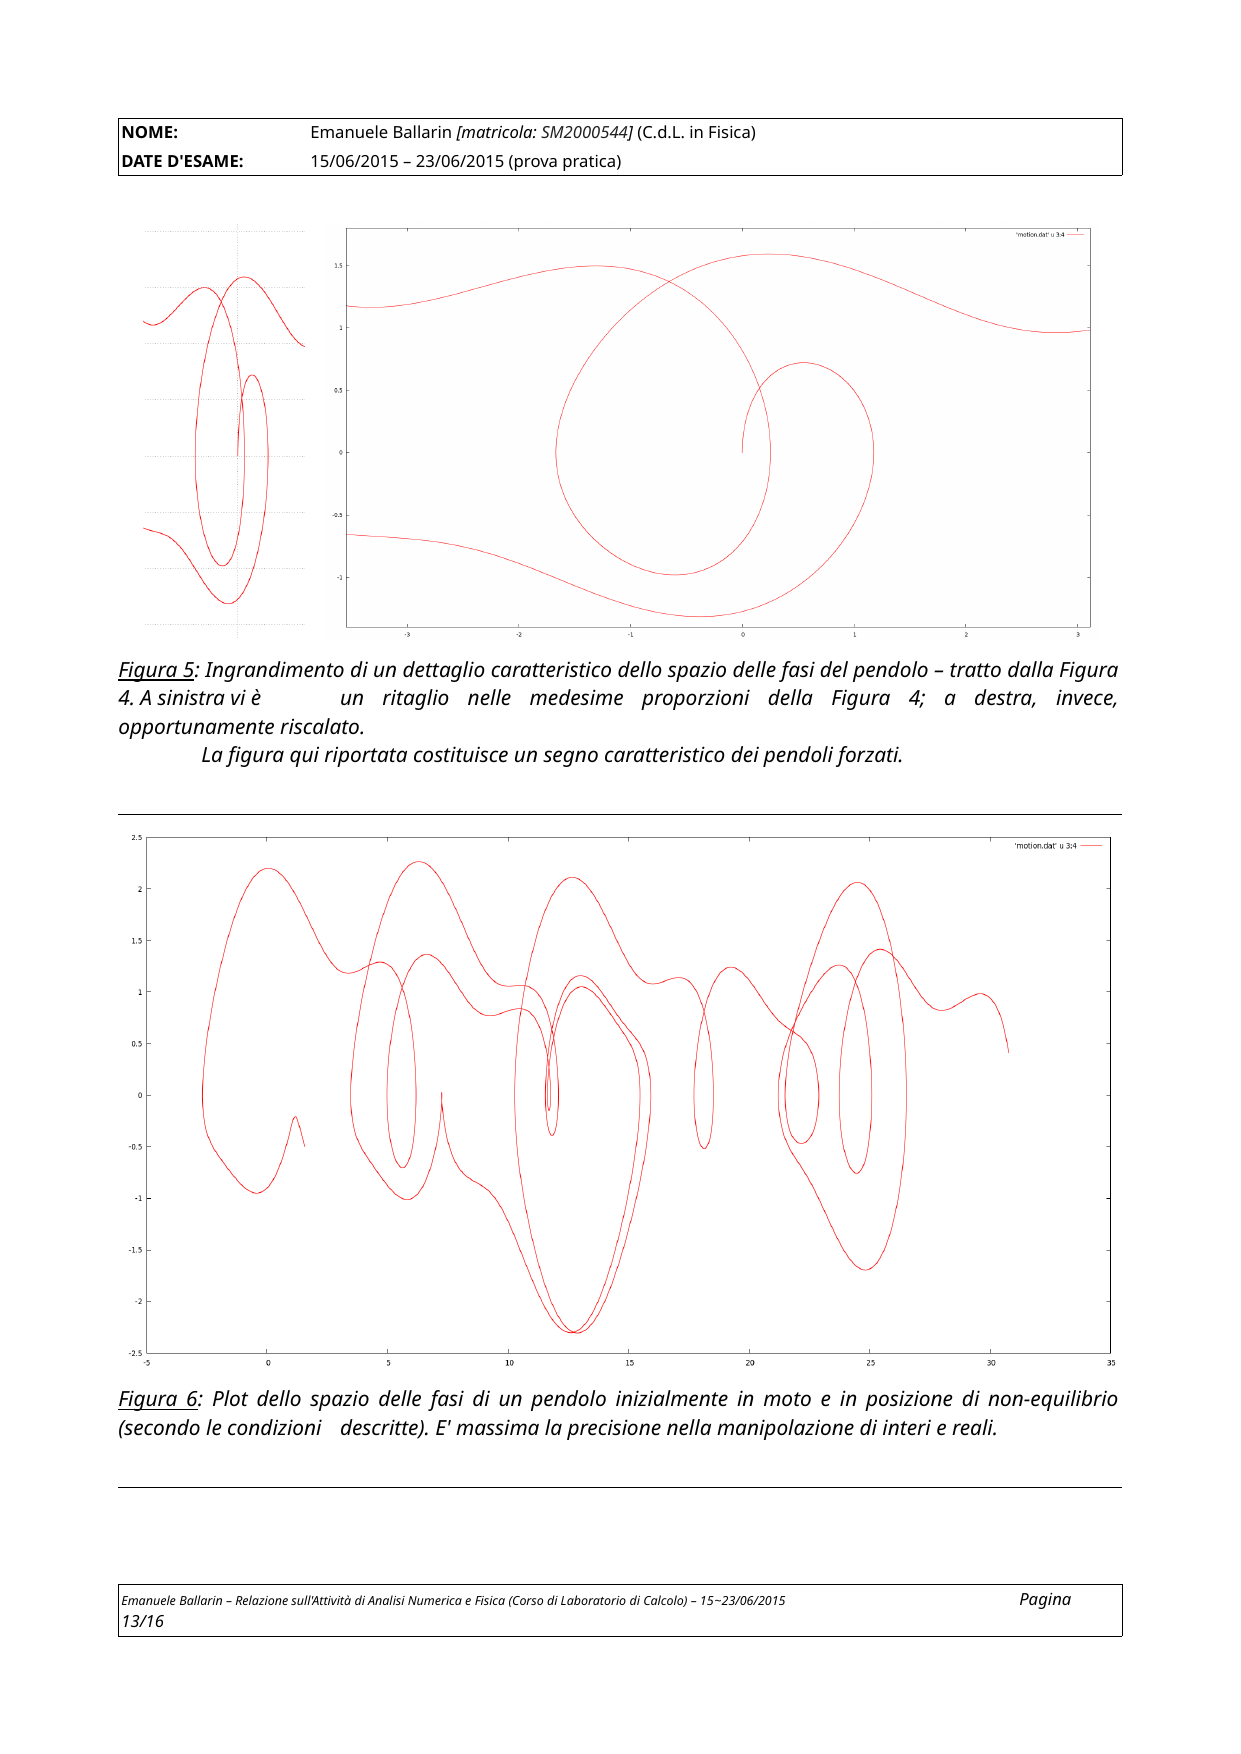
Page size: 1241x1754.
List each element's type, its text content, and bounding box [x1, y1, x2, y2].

text La figura qui riportata costituisce un segno caratteristico dei pendoli forzati. [118, 740, 1122, 769]
text Figura 5: Ingrandimento di un dettaglio caratteristico dello spazio delle fasi del pendolo – tratto dalla Figura 4. A sinistra vi è un ritaglio nelle medesime proporzioni della Figura 4; a destra, invece, opportunamente riscalato. [118, 655, 1122, 740]
picture [324, 222, 1100, 641]
picture [149, 224, 228, 638]
picture [118, 828, 1123, 1371]
text Figura 6: Plot dello spazio delle fasi di un pendolo inizialmente in moto e in posizione di non-equilibrio (secondo le condizioni descritte). E' massima la precisione nella manipolazione di interi e reali. [118, 1384, 1122, 1441]
